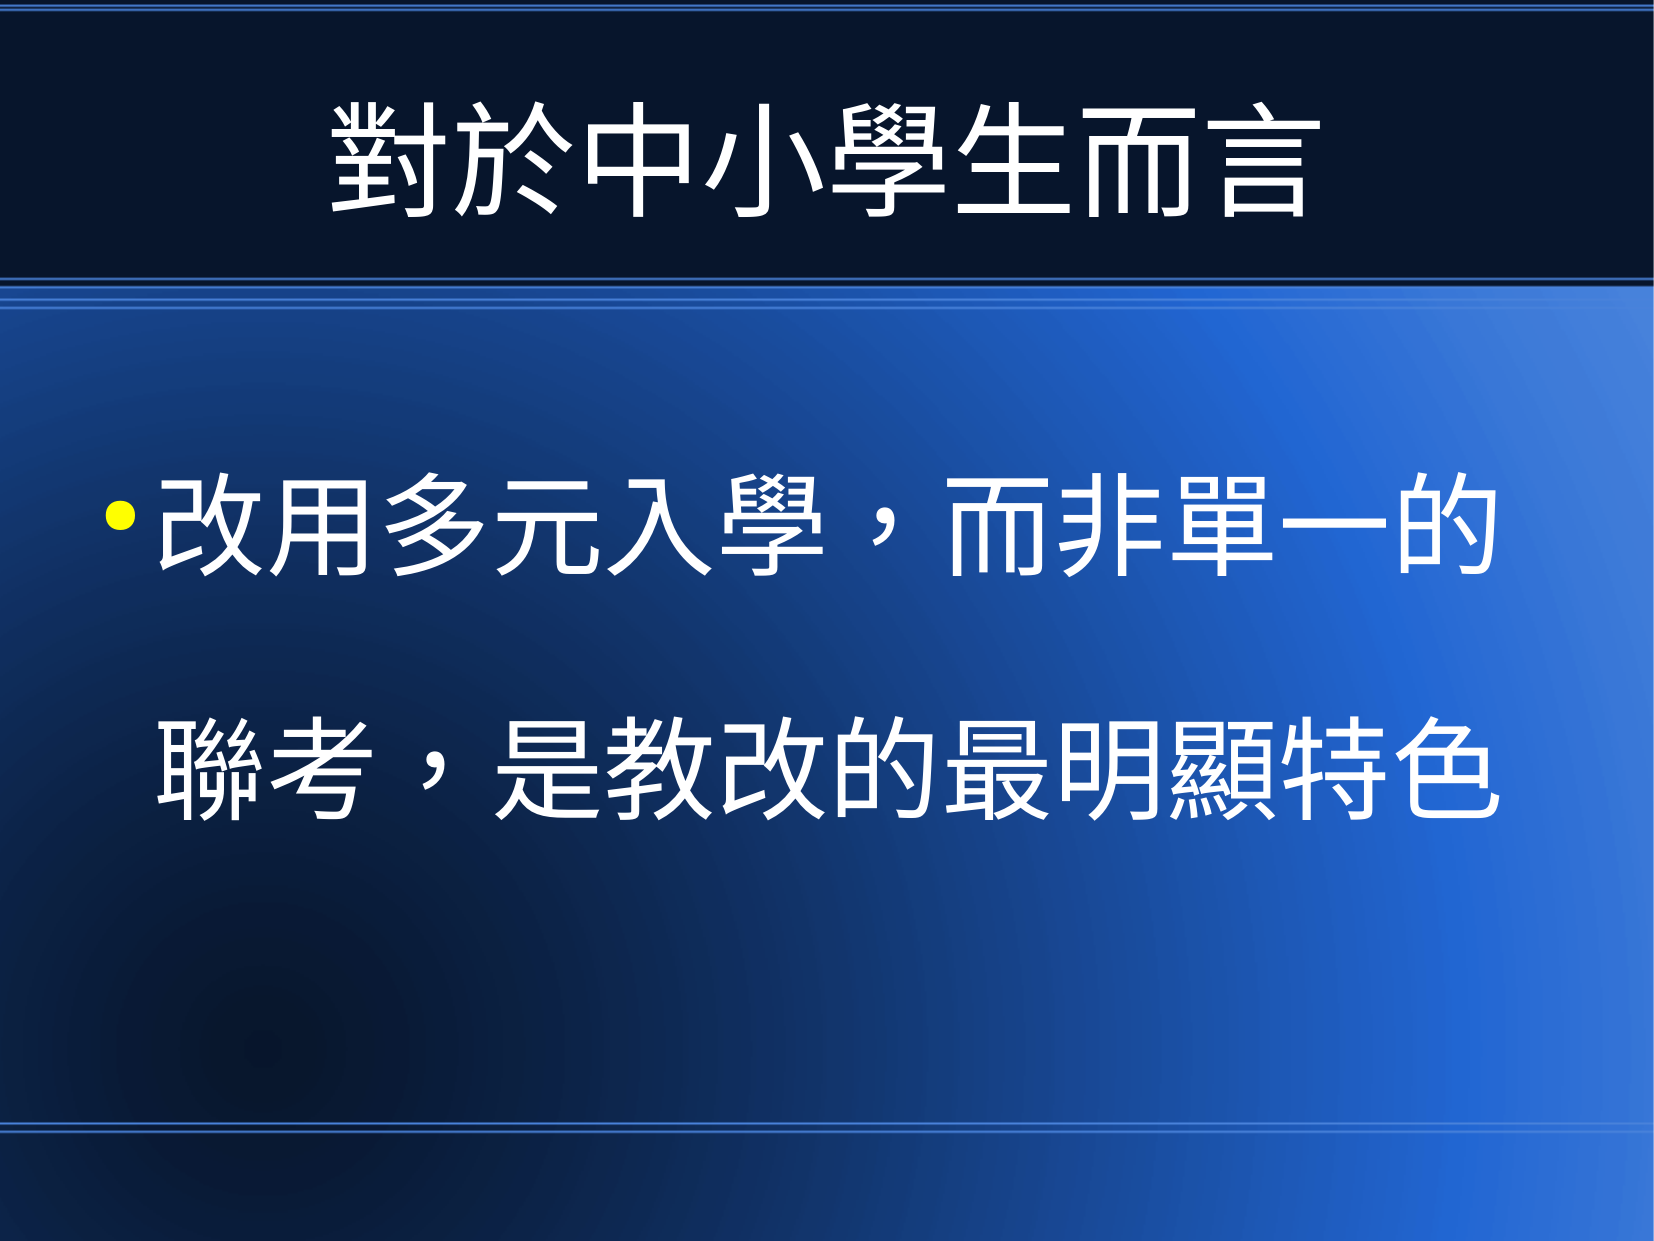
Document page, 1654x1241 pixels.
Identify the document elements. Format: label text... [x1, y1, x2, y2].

list 改用多元入學，而非單一的聯考，是教改的最明顯特色 [82, 355, 1571, 1241]
title 對於中小學生而言 [82, 49, 1571, 257]
picture [0, 0, 1654, 1241]
